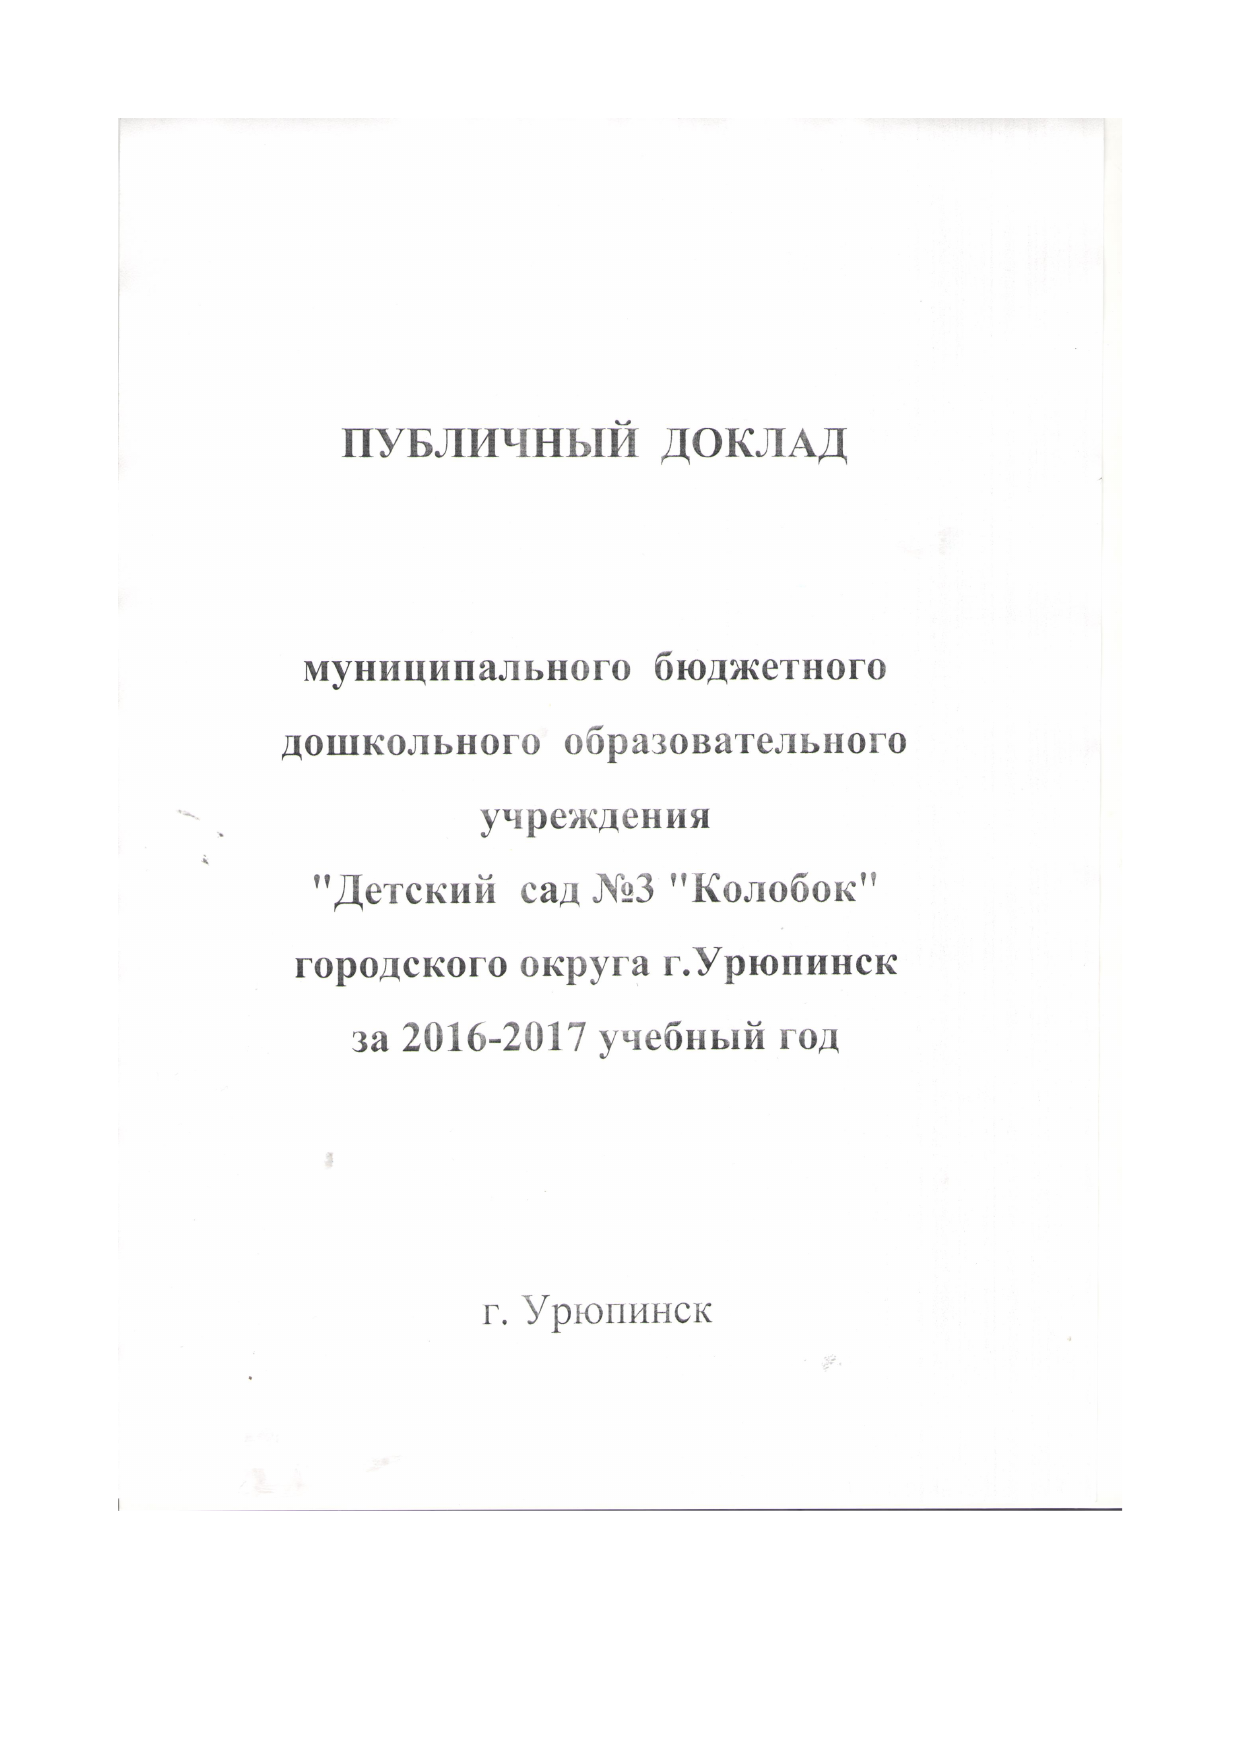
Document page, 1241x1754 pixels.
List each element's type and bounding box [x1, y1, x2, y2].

picture [118, 118, 1123, 1511]
